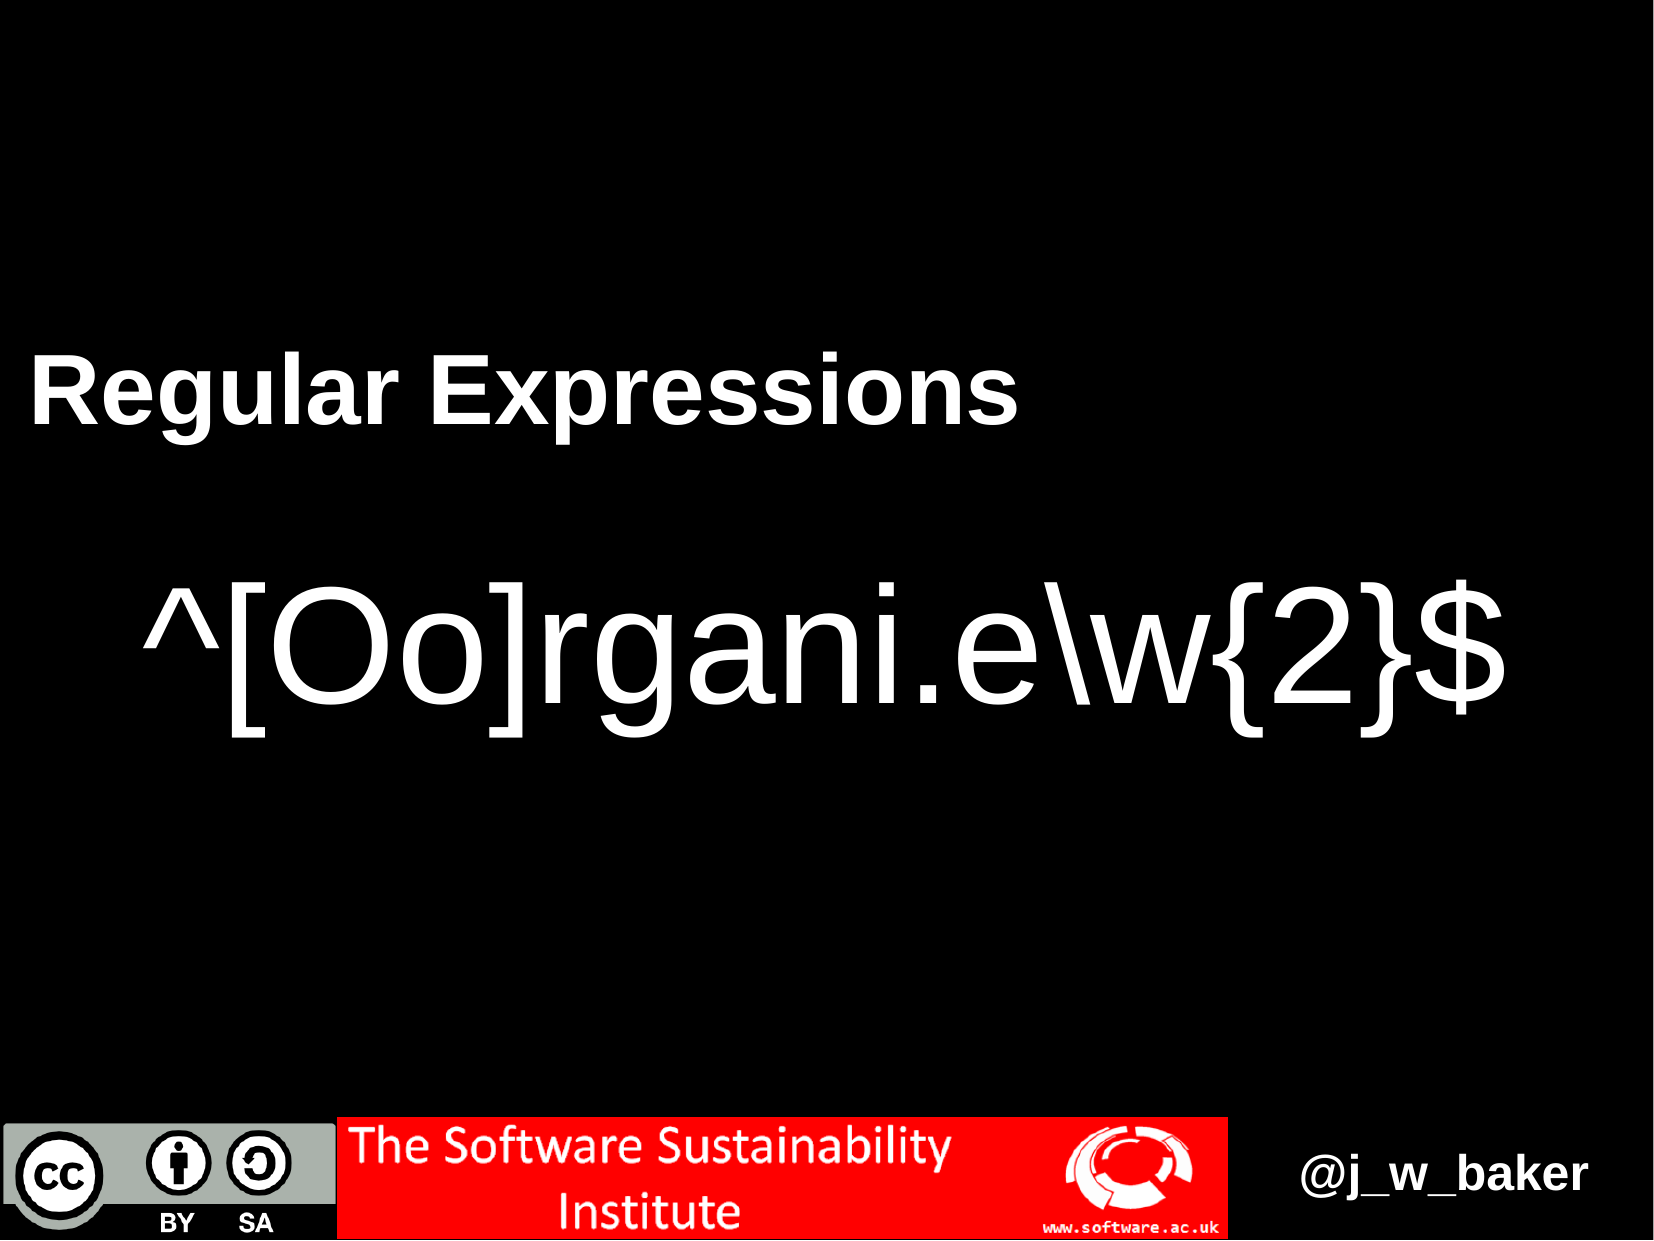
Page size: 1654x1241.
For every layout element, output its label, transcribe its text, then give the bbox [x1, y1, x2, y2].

picture [0, 1117, 1228, 1239]
text_box @j_w_baker [1266, 1085, 1622, 1241]
text_box Regular Expressions ^[Oo]rgani.e\w{2}$ [28, 333, 1623, 740]
